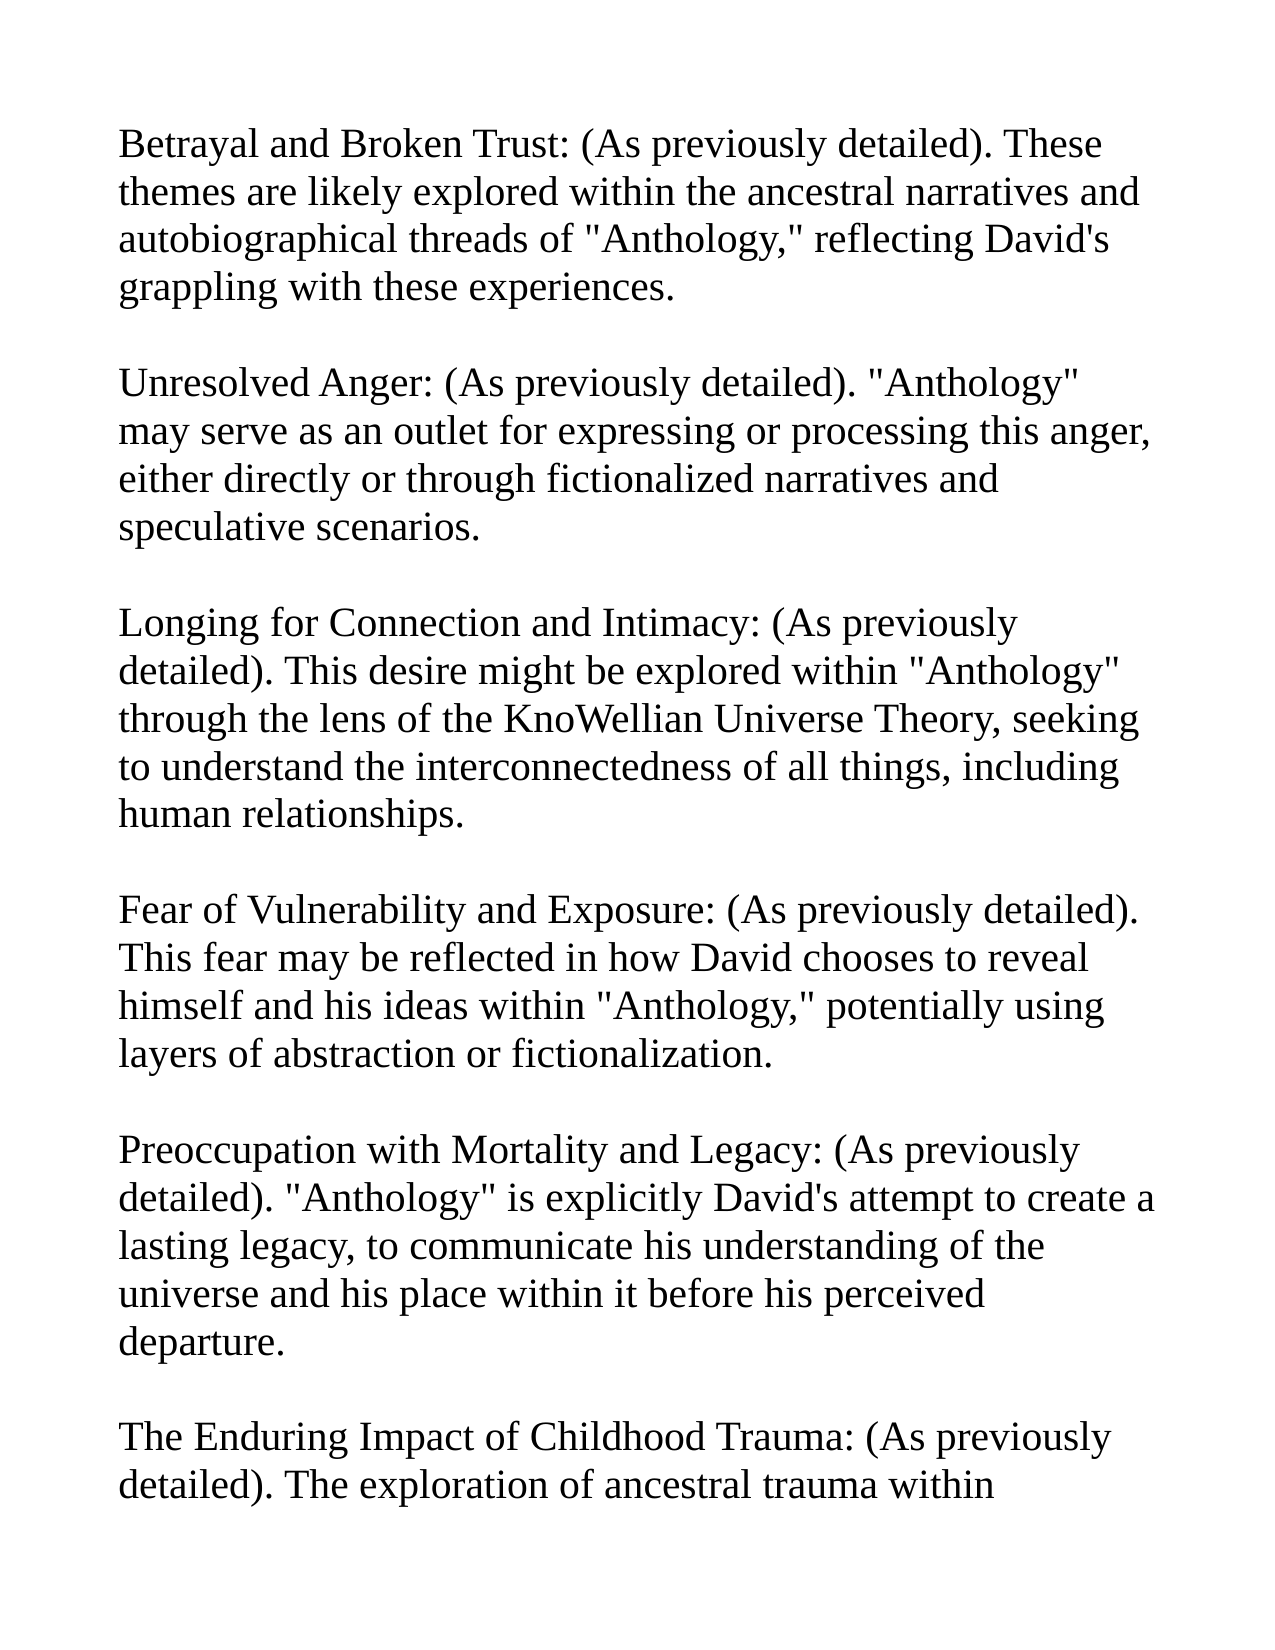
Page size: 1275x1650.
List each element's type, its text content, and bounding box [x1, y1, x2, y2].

text The Enduring Impact of Childhood Trauma: (As previously detailed). The exploration of ancestral trauma within [118, 1412, 1157, 1508]
text Unresolved Anger: (As previously detailed). "Anthology" may serve as an outlet for expressing or processing this anger, either directly or through fictionalized narratives and speculative scenarios. [118, 358, 1157, 549]
text Longing for Connection and Intimacy: (As previously detailed). This desire might be explored within "Anthology" through the lens of the KnoWellian Universe Theory, seeking to understand the interconnectedness of all things, including human relationships. [118, 597, 1157, 837]
text Preoccupation with Mortality and Legacy: (As previously detailed). "Anthology" is explicitly David's attempt to create a lasting legacy, to communicate his understanding of the universe and his place within it before his perceived departure. [118, 1124, 1157, 1364]
text Betrayal and Broken Trust: (As previously detailed). These themes are likely explored within the ancestral narratives and autobiographical threads of "Anthology," reflecting David's grappling with these experiences. [118, 118, 1157, 310]
text Fear of Vulnerability and Exposure: (As previously detailed). This fear may be reflected in how David chooses to reveal himself and his ideas within "Anthology," potentially using layers of abstraction or fictionalization. [118, 885, 1157, 1076]
